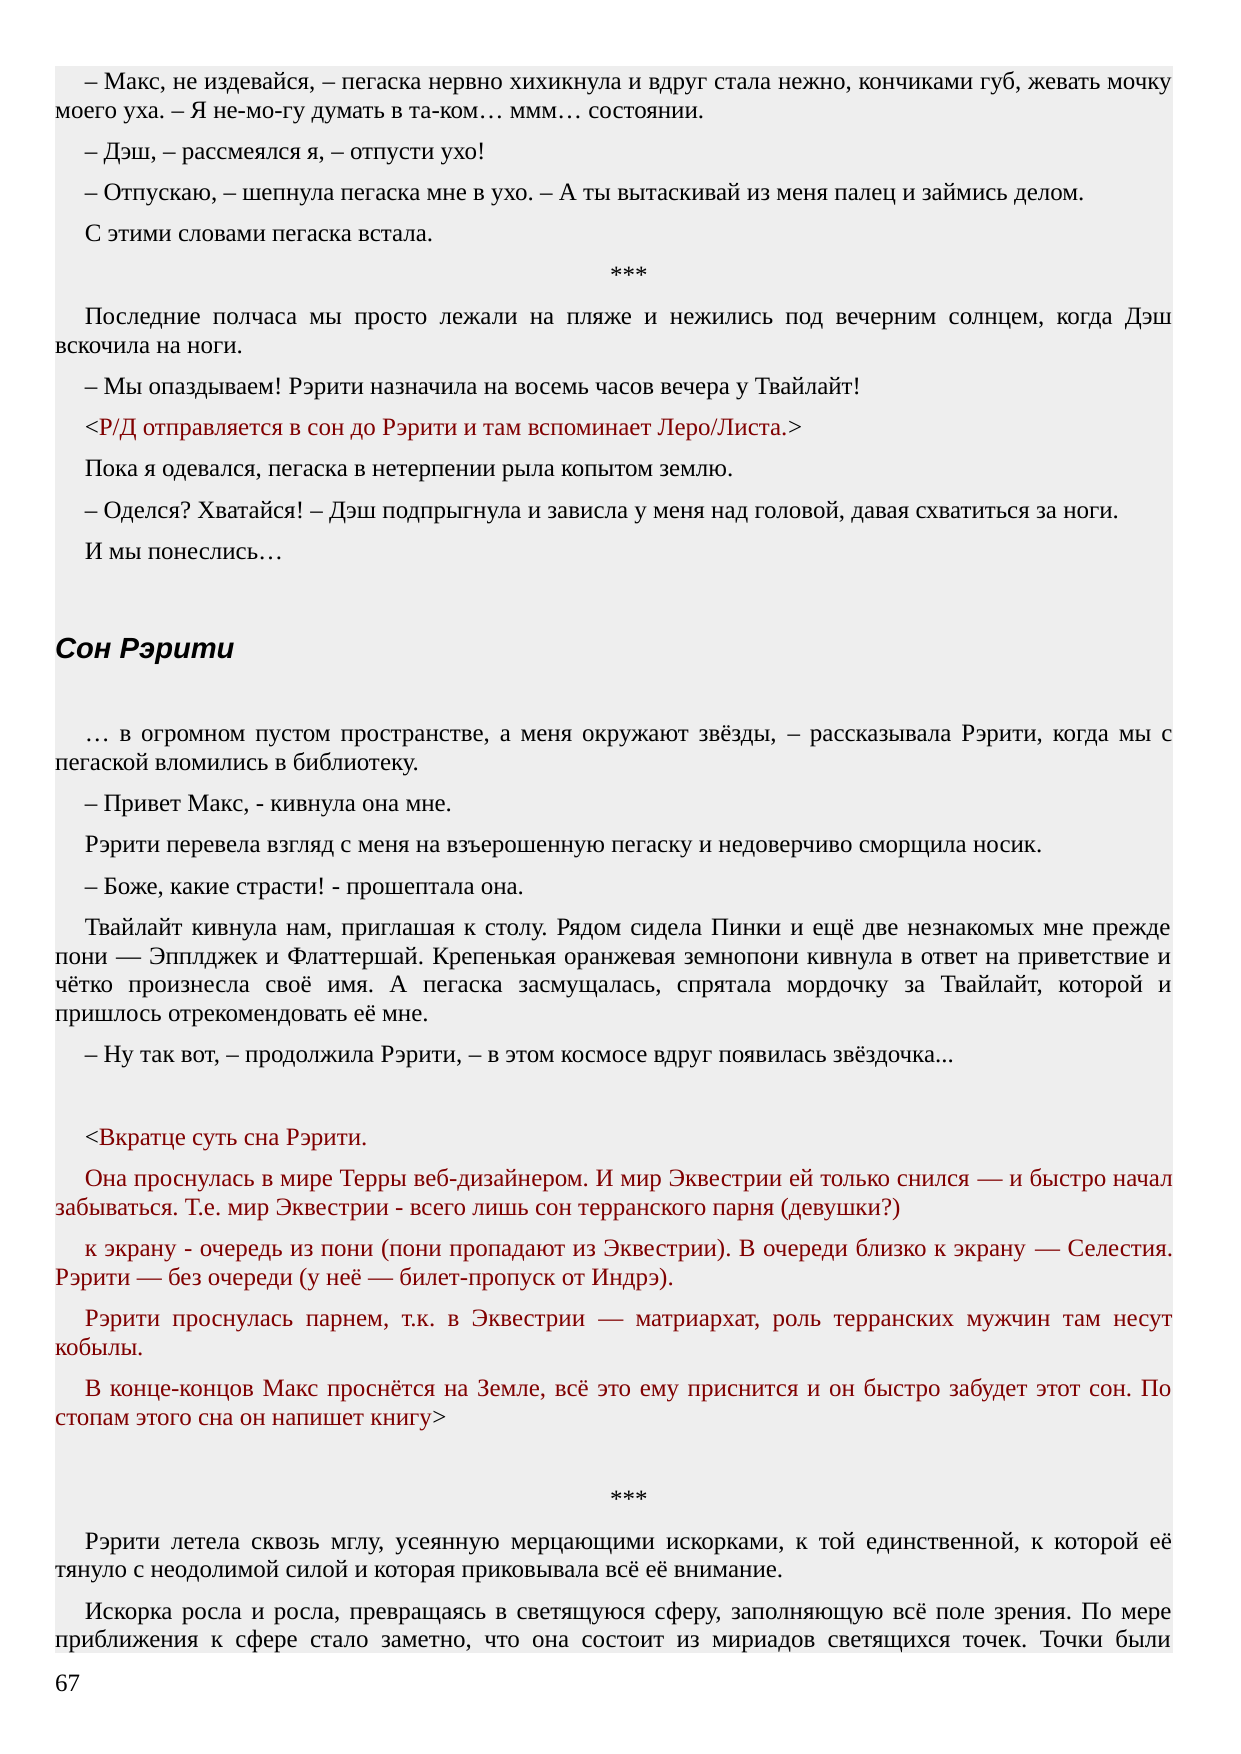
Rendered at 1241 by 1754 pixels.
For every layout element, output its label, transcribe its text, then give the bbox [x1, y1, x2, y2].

text … в огромном пустом пространстве, а меня окружают звёзды, – рассказывала Рэрити, когда мы с пегаской вломились в библиотеку. [55, 718, 1173, 776]
text – Боже, какие страсти! - прошептала она. [55, 871, 1173, 899]
text *** [55, 260, 1173, 288]
text <Р/Д отправляется в сон до Рэрити и там вспоминает Леро/Листа.> [55, 412, 1173, 441]
text Рэрити летела сквозь мглу, усеянную мерцающими искорками, к той единственной, к которой её тянуло с неодолимой силой и которая приковывала всё её внимание. [55, 1526, 1173, 1583]
text – Отпускаю, – шепнула пегаска мне в ухо. – А ты вытаскивай из меня палец и займись делом. [55, 177, 1173, 206]
text – Привет Макс, - кивнула она мне. [55, 788, 1173, 817]
text – Оделся? Хватайся! – Дэш подпрыгнула и зависла у меня над головой, давая схватиться за ноги. [55, 495, 1173, 523]
text *** [55, 1484, 1173, 1513]
text Последние полчаса мы просто лежали на пляже и нежились под вечерним солнцем, когда Дэш вскочила на ноги. [55, 301, 1173, 358]
text Твайлайт кивнула нам, приглашая к столу. Рядом сидела Пинки и ещё две незнакомых мне прежде пони — Эпплджек и Флаттершай. Крепенькая оранжевая земнопони кивнула в ответ на приветствие и чётко произнесла своё имя. А пегаска засмущалась, спрятала мордочку за Твайлайт, которой и пришлось отрекомендовать её мне. [55, 912, 1173, 1027]
text Рэрити проснулась парнем, т.к. в Эквестрии — матриархат, роль терранских мужчин там несут кобылы. [55, 1303, 1173, 1361]
text И мы понеслись… [55, 536, 1173, 565]
text – Мы опаздываем! Рэрити назначила на восемь часов вечера у Твайлайт! [55, 371, 1173, 400]
text Она проснулась в мире Терры веб-дизайнером. И мир Эквестрии ей только снился — и быстро начал забываться. Т.е. мир Эквестрии - всего лишь сон терранского парня (девушки?) [55, 1163, 1173, 1221]
text В конце-концов Макс проснётся на Земле, всё это ему приснится и он быстро забудет этот сон. По стопам этого сна он напишет книгу> [55, 1373, 1173, 1431]
text Рэрити перевела взгляд с меня на взъерошенную пегаску и недоверчиво сморщила носик. [55, 829, 1173, 858]
text <Вкратце суть сна Рэрити. [55, 1122, 1173, 1151]
subtitle Сон Рэрити [55, 631, 1173, 664]
text – Ну так вот, – продолжила Рэрити, – в этом космосе вдруг появилась звёздочка... [55, 1039, 1173, 1068]
text – Дэш, – рассмеялся я, – отпусти ухо! [55, 136, 1173, 165]
text Искорка росла и росла, превращаясь в светящуюся сферу, заполняющую всё поле зрения. По мере приближения к сфере стало заметно, что она состоит из мириадов светящихся точек. Точки были [55, 1596, 1173, 1653]
text к экрану - очередь из пони (пони пропадают из Эквестрии). В очереди близко к экрану — Селестия. Рэрити — без очереди (у неё — билет-пропуск от Индрэ). [55, 1233, 1173, 1291]
text – Макс, не издевайся, – пегаска нервно хихикнула и вдруг стала нежно, кончиками губ, жевать мочку моего уха. – Я не-мо-гу думать в та-ком… ммм… состоянии. [55, 66, 1173, 123]
text С этими словами пегаска встала. [55, 218, 1173, 247]
text Пока я одевался, пегаска в нетерпении рыла копытом землю. [55, 453, 1173, 482]
